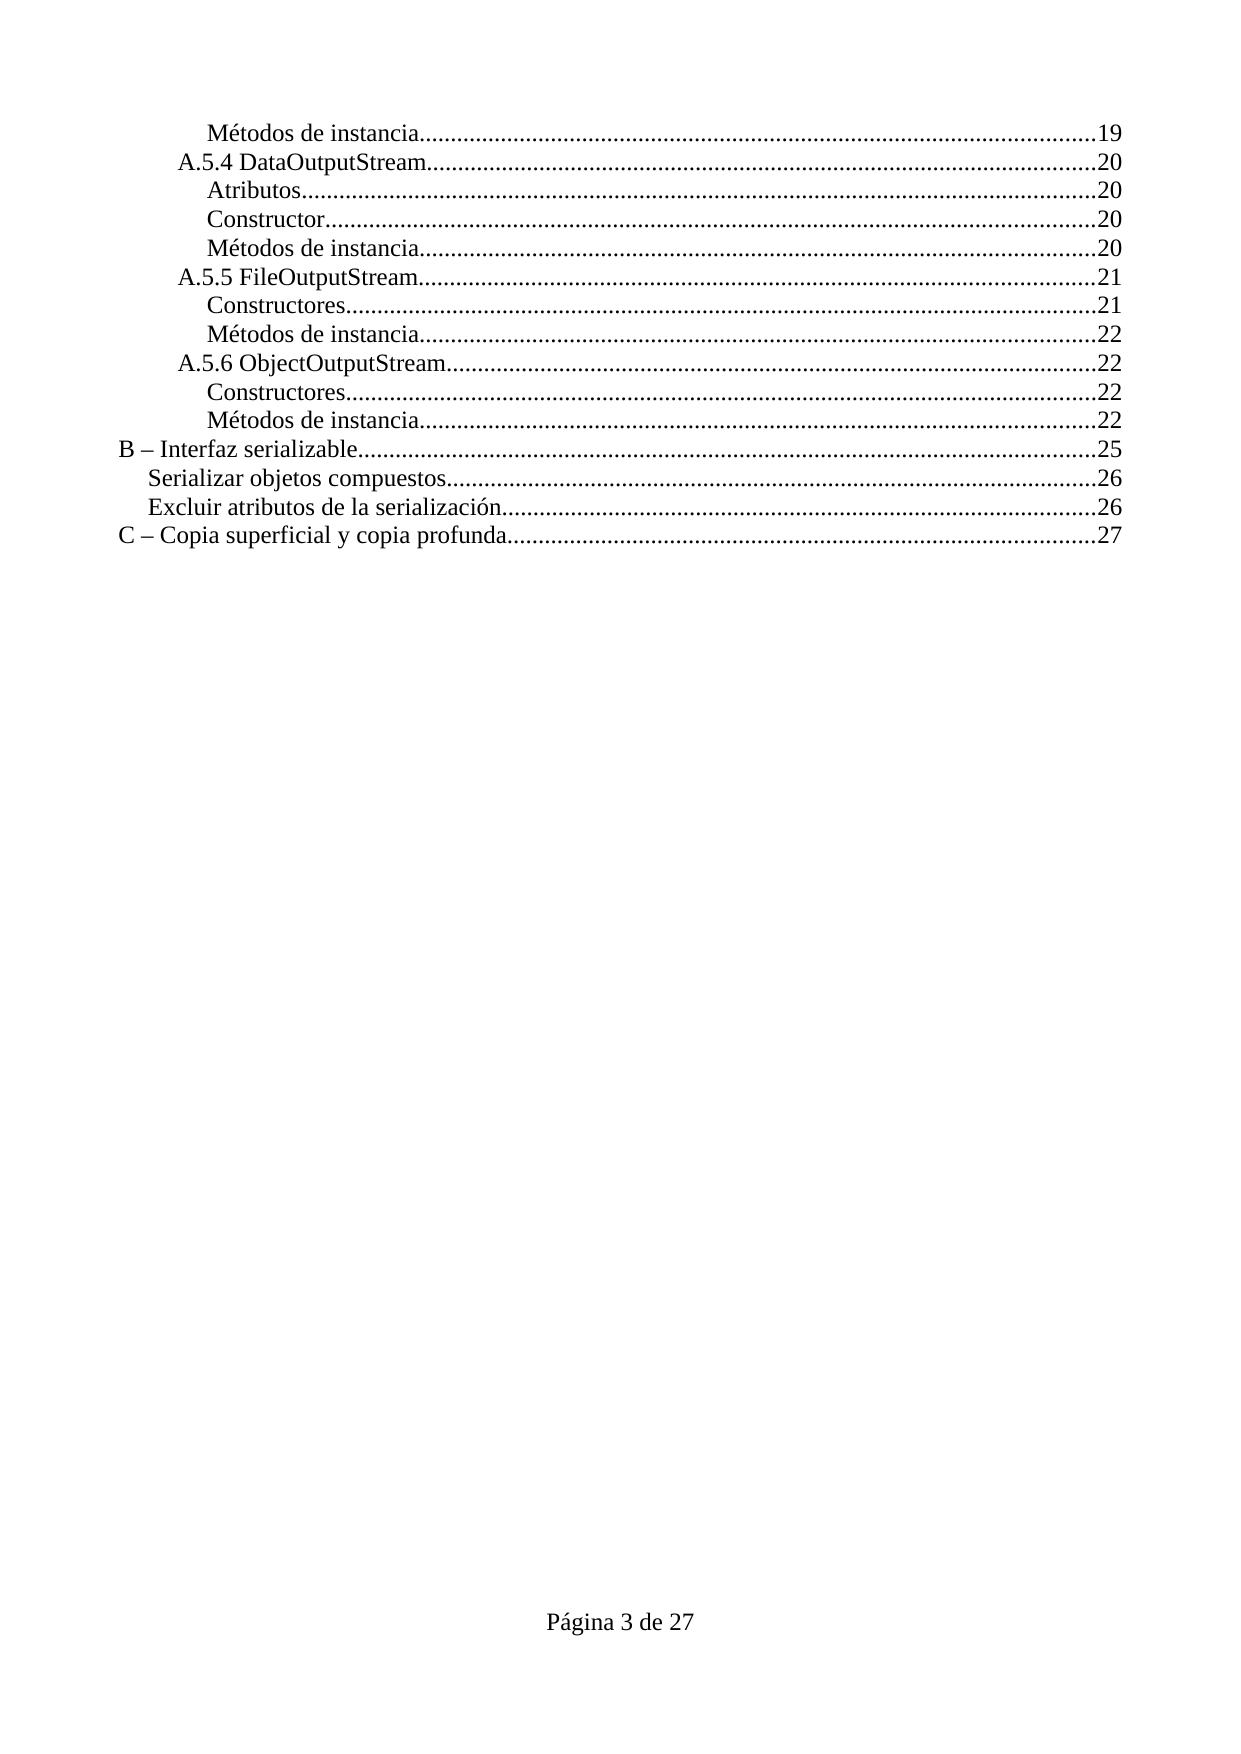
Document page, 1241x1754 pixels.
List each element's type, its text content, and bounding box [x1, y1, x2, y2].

text Métodos de instancia 22 [207, 406, 1122, 434]
text A.5.6 ObjectOutputStream 22 [177, 348, 1122, 377]
text B – Interfaz serializable 25 [118, 434, 1122, 463]
text Constructores 22 [207, 377, 1122, 406]
text Métodos de instancia 20 [207, 233, 1122, 262]
text Serializar objetos compuestos 26 [148, 463, 1122, 492]
text A.5.5 FileOutputStream 21 [177, 262, 1122, 291]
text Métodos de instancia 19 [207, 118, 1122, 147]
text C – Copia superficial y copia profunda 27 [118, 521, 1122, 549]
text Constructor 20 [207, 204, 1122, 233]
text Métodos de instancia 22 [207, 319, 1122, 348]
text Atributos 20 [207, 176, 1122, 204]
text Excluir atributos de la serialización 26 [148, 492, 1122, 521]
text A.5.4 DataOutputStream 20 [177, 147, 1122, 176]
text Constructores 21 [207, 291, 1122, 319]
